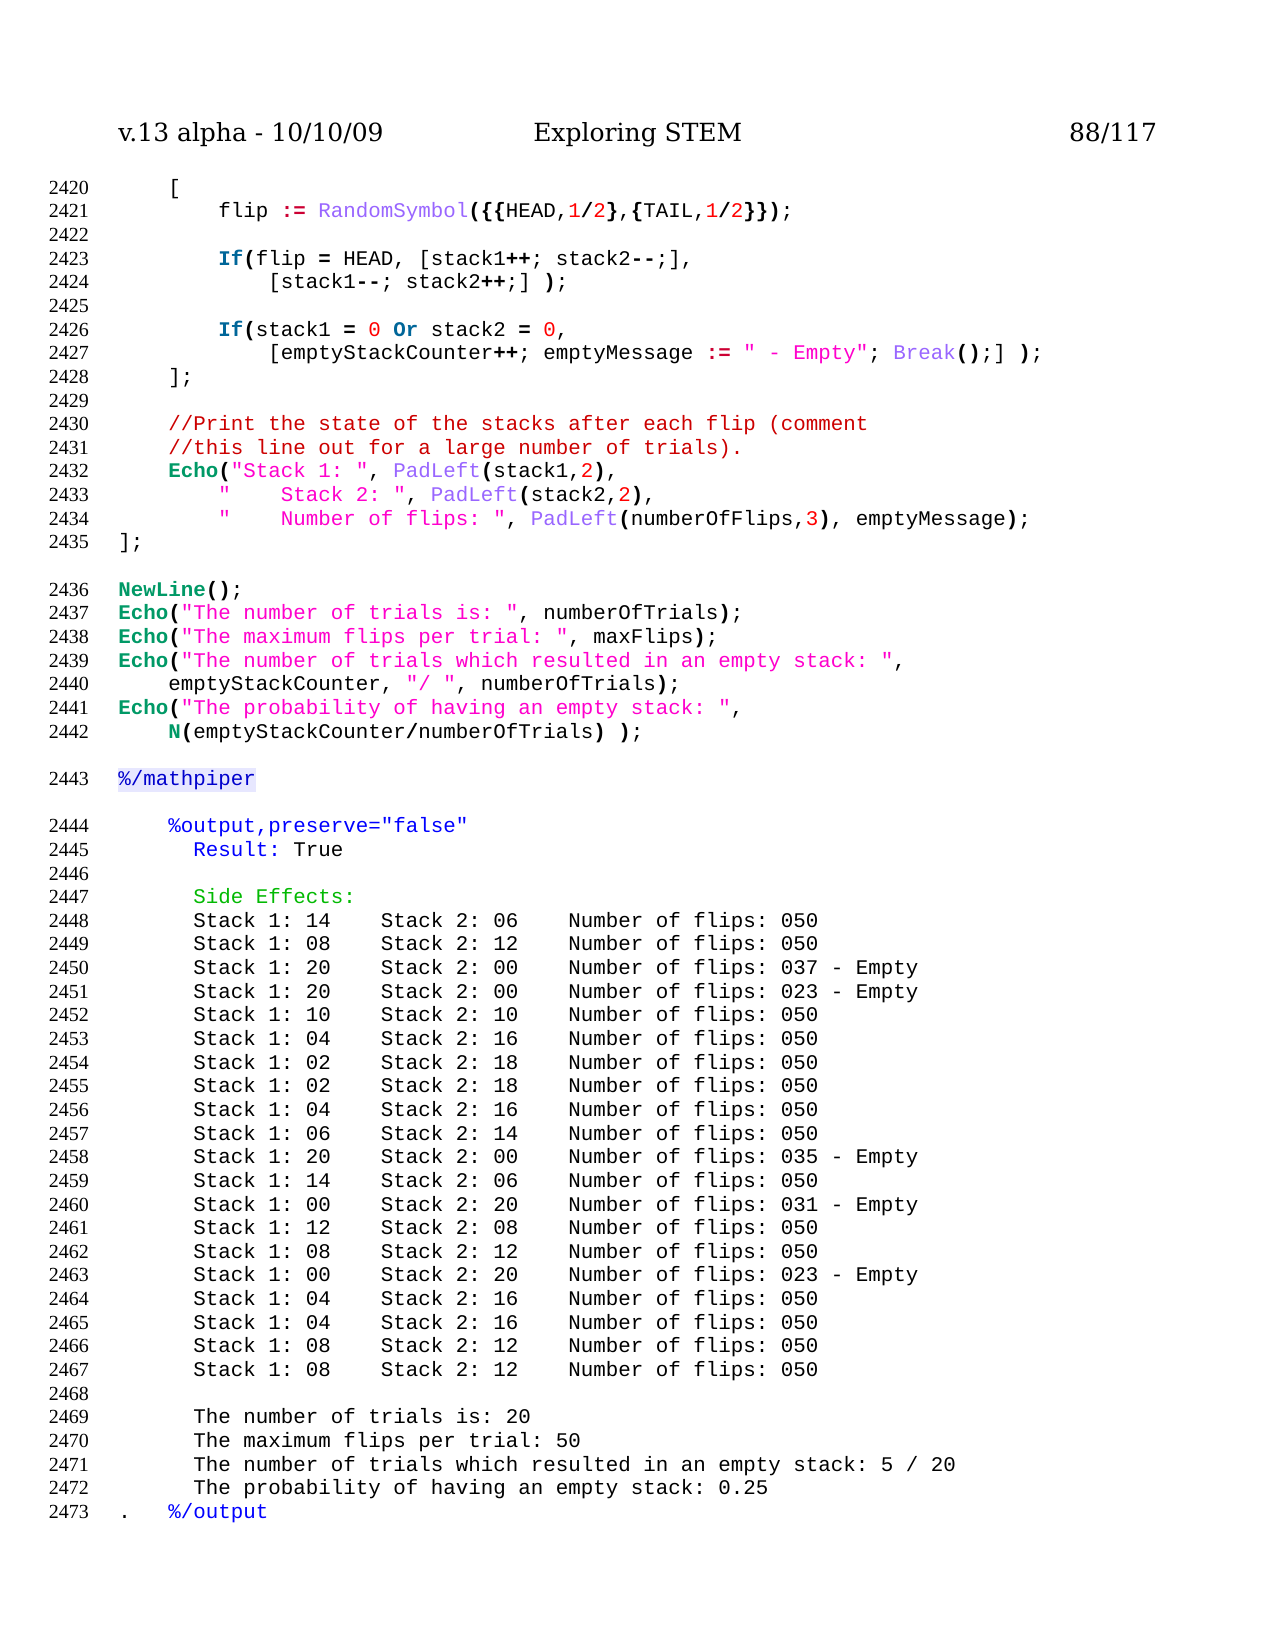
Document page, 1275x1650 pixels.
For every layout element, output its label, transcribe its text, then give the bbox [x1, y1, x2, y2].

text The probability of having an empty stack: 0.25 [118, 1477, 1157, 1501]
text Stack 1: 02 Stack 2: 18 Number of flips: 050 [118, 1075, 1157, 1099]
text //this line out for a large number of trials). [118, 437, 1157, 461]
text flip := RandomSymbol({{HEAD,1/2},{TAIL,1/2}}); [118, 200, 1157, 224]
text Stack 1: 04 Stack 2: 16 Number of flips: 050 [118, 1028, 1157, 1052]
text Echo("The probability of having an empty stack: ", [118, 697, 1157, 721]
text Stack 1: 20 Stack 2: 00 Number of flips: 037 - Empty [118, 957, 1157, 981]
text NewLine(); [118, 579, 1157, 602]
text Stack 1: 20 Stack 2: 00 Number of flips: 023 - Empty [118, 981, 1157, 1004]
text [stack1--; stack2++;] ); [118, 271, 1157, 295]
text //Print the state of the stacks after each flip (comment [118, 413, 1157, 437]
text Stack 1: 06 Stack 2: 14 Number of flips: 050 [118, 1123, 1157, 1146]
text Result: True [118, 839, 1157, 862]
text Echo("The number of trials which resulted in an empty stack: ", [118, 650, 1157, 673]
text [emptyStackCounter++; emptyMessage := " - Empty"; Break();] ); [118, 342, 1157, 366]
text Side Effects: [118, 886, 1157, 910]
text If(flip = HEAD, [stack1++; stack2--;], [118, 248, 1157, 271]
text ]; [118, 366, 1157, 389]
text Stack 1: 04 Stack 2: 16 Number of flips: 050 [118, 1312, 1157, 1335]
text %output,preserve="false" [118, 815, 1157, 839]
text Stack 1: 14 Stack 2: 06 Number of flips: 050 [118, 910, 1157, 933]
text Stack 1: 00 Stack 2: 20 Number of flips: 031 - Empty [118, 1193, 1157, 1217]
text N(emptyStackCounter/numberOfTrials) ); [118, 721, 1157, 744]
text Echo("The maximum flips per trial: ", maxFlips); [118, 626, 1157, 650]
text Stack 1: 14 Stack 2: 06 Number of flips: 050 [118, 1170, 1157, 1193]
text " Stack 2: ", PadLeft(stack2,2), [118, 484, 1157, 508]
text . %/output [118, 1501, 1157, 1524]
text Stack 1: 02 Stack 2: 18 Number of flips: 050 [118, 1052, 1157, 1075]
text ]; [118, 531, 1157, 555]
text [ [118, 177, 1157, 200]
text %/mathpiper [118, 768, 1157, 792]
text Stack 1: 08 Stack 2: 12 Number of flips: 050 [118, 933, 1157, 957]
text The number of trials which resulted in an empty stack: 5 / 20 [118, 1454, 1157, 1477]
text Stack 1: 20 Stack 2: 00 Number of flips: 035 - Empty [118, 1146, 1157, 1170]
text Stack 1: 04 Stack 2: 16 Number of flips: 050 [118, 1288, 1157, 1312]
text emptyStackCounter, "/ ", numberOfTrials); [118, 673, 1157, 697]
text Stack 1: 12 Stack 2: 08 Number of flips: 050 [118, 1217, 1157, 1241]
text Stack 1: 08 Stack 2: 12 Number of flips: 050 [118, 1335, 1157, 1359]
text The number of trials is: 20 [118, 1406, 1157, 1430]
text Stack 1: 08 Stack 2: 12 Number of flips: 050 [118, 1241, 1157, 1264]
text The maximum flips per trial: 50 [118, 1430, 1157, 1454]
text Echo("Stack 1: ", PadLeft(stack1,2), [118, 461, 1157, 484]
text If(stack1 = 0 Or stack2 = 0, [118, 319, 1157, 342]
text Stack 1: 04 Stack 2: 16 Number of flips: 050 [118, 1099, 1157, 1123]
text Echo("The number of trials is: ", numberOfTrials); [118, 602, 1157, 626]
text " Number of flips: ", PadLeft(numberOfFlips,3), emptyMessage); [118, 508, 1157, 531]
text Stack 1: 10 Stack 2: 10 Number of flips: 050 [118, 1004, 1157, 1028]
text Stack 1: 08 Stack 2: 12 Number of flips: 050 [118, 1359, 1157, 1383]
text Stack 1: 00 Stack 2: 20 Number of flips: 023 - Empty [118, 1264, 1157, 1288]
